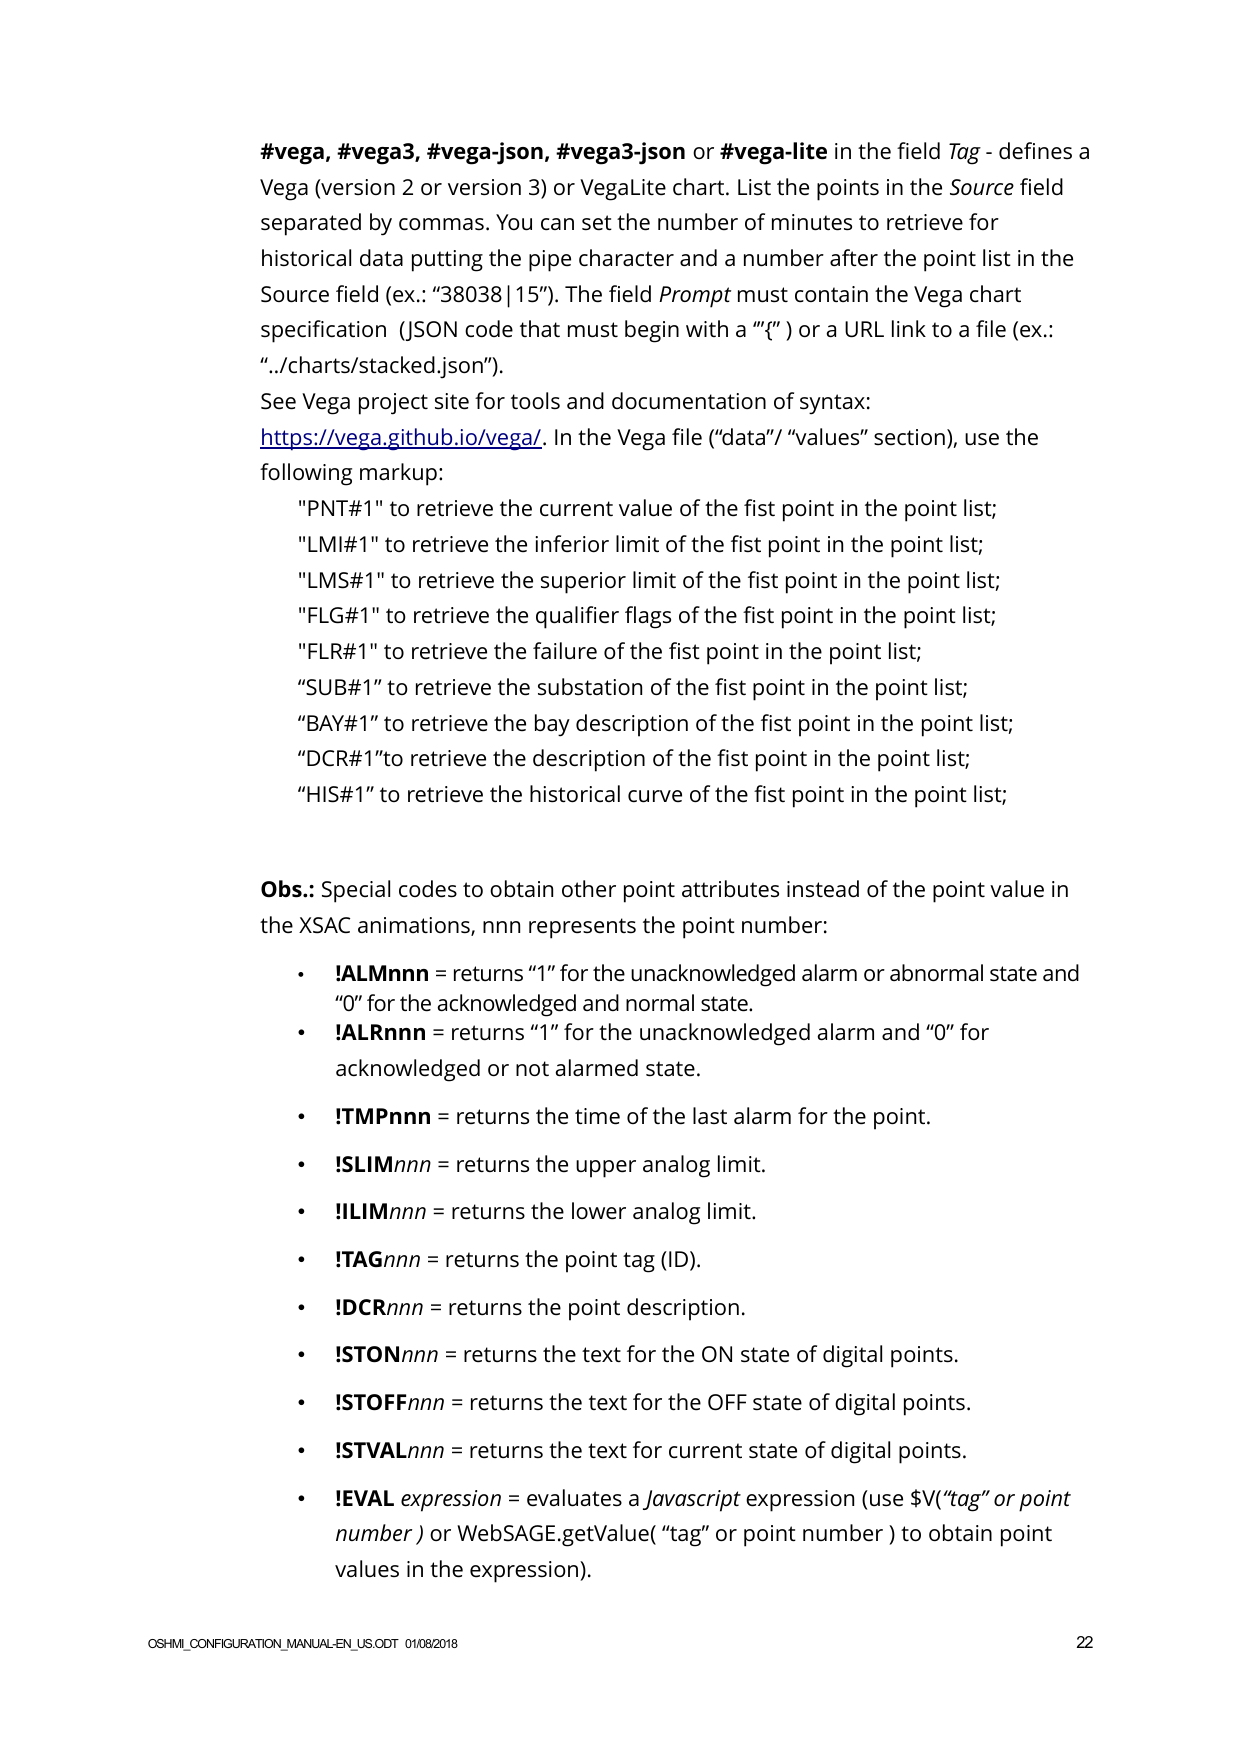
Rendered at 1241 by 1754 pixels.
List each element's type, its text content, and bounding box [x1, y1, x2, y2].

list !SLIMnnn = returns the upper analog limit. [298, 1148, 1093, 1178]
list !STONnnn = returns the text for the ON state of digital points. [298, 1339, 1093, 1369]
text #vega, #vega3, #vega-json, #vega3-json or #vega-lite in the field Tag - defines a Vega (version 2 or version 3) or VegaLite chart. List the points in the Source field separated by commas. You can set the number of minutes to retrieve for historical data putting the pipe character and a number after the point list in the Source field (ex.: “38038|15”). The field Prompt must contain the Vega chart specification (JSON code that must begin with a ‘”{” ) or a URL link to a file (ex.: “../charts/stacked.json”). See Vega project site for tools and documentation of syntax: https://vega.github.io/vega/. In the Vega file (“data”/ “values” section), use the following markup: "PNT#1" to retrieve the current value of the fist point in the point list; "LMI#1" to retrieve the inferior limit of the fist point in the point list; "LMS#1" to retrieve the superior limit of the fist point in the point list; "FLG#1" to retrieve the qualifier flags of the fist point in the point list; "FLR#1" to retrieve the failure of the fist point in the point list; “SUB#1” to retrieve the substation of the fist point in the point list; “BAY#1” to retrieve the bay description of the fist point in the point list; “DCR#1”to retrieve the description of the fist point in the point list; “HIS#1” to retrieve the historical curve of the fist point in the point list; [260, 136, 1093, 809]
list !DCRnnn = returns the point description. [298, 1292, 1093, 1321]
list !ALRnnn = returns “1” for the unacknowledged alarm and “0” for acknowledged or not alarmed state. [298, 1017, 1093, 1083]
list !ILIMnnn = returns the lower analog limit. [298, 1196, 1093, 1226]
list !STVALnnn = returns the text for current state of digital points. [298, 1435, 1093, 1464]
list !STOFFnnn = returns the text for the OFF state of digital points. [298, 1387, 1093, 1417]
list !TMPnnn = returns the time of the last alarm for the point. [298, 1101, 1093, 1131]
list !ALMnnn = returns “1” for the unacknowledged alarm or abnormal state and “0” for the acknowledged and normal state. [298, 958, 1093, 1017]
list !EVAL expression = evaluates a Javascript expression (use $V(“tag” or point number ) or WebSAGE.getValue( “tag” or point number ) to obtain point values in the expression). [298, 1482, 1093, 1584]
list !TAGnnn = returns the point tag (ID). [298, 1244, 1093, 1274]
text Obs.: Special codes to obtain other point attributes instead of the point value in the XSAC animations, nnn represents the point number: [260, 874, 1093, 940]
